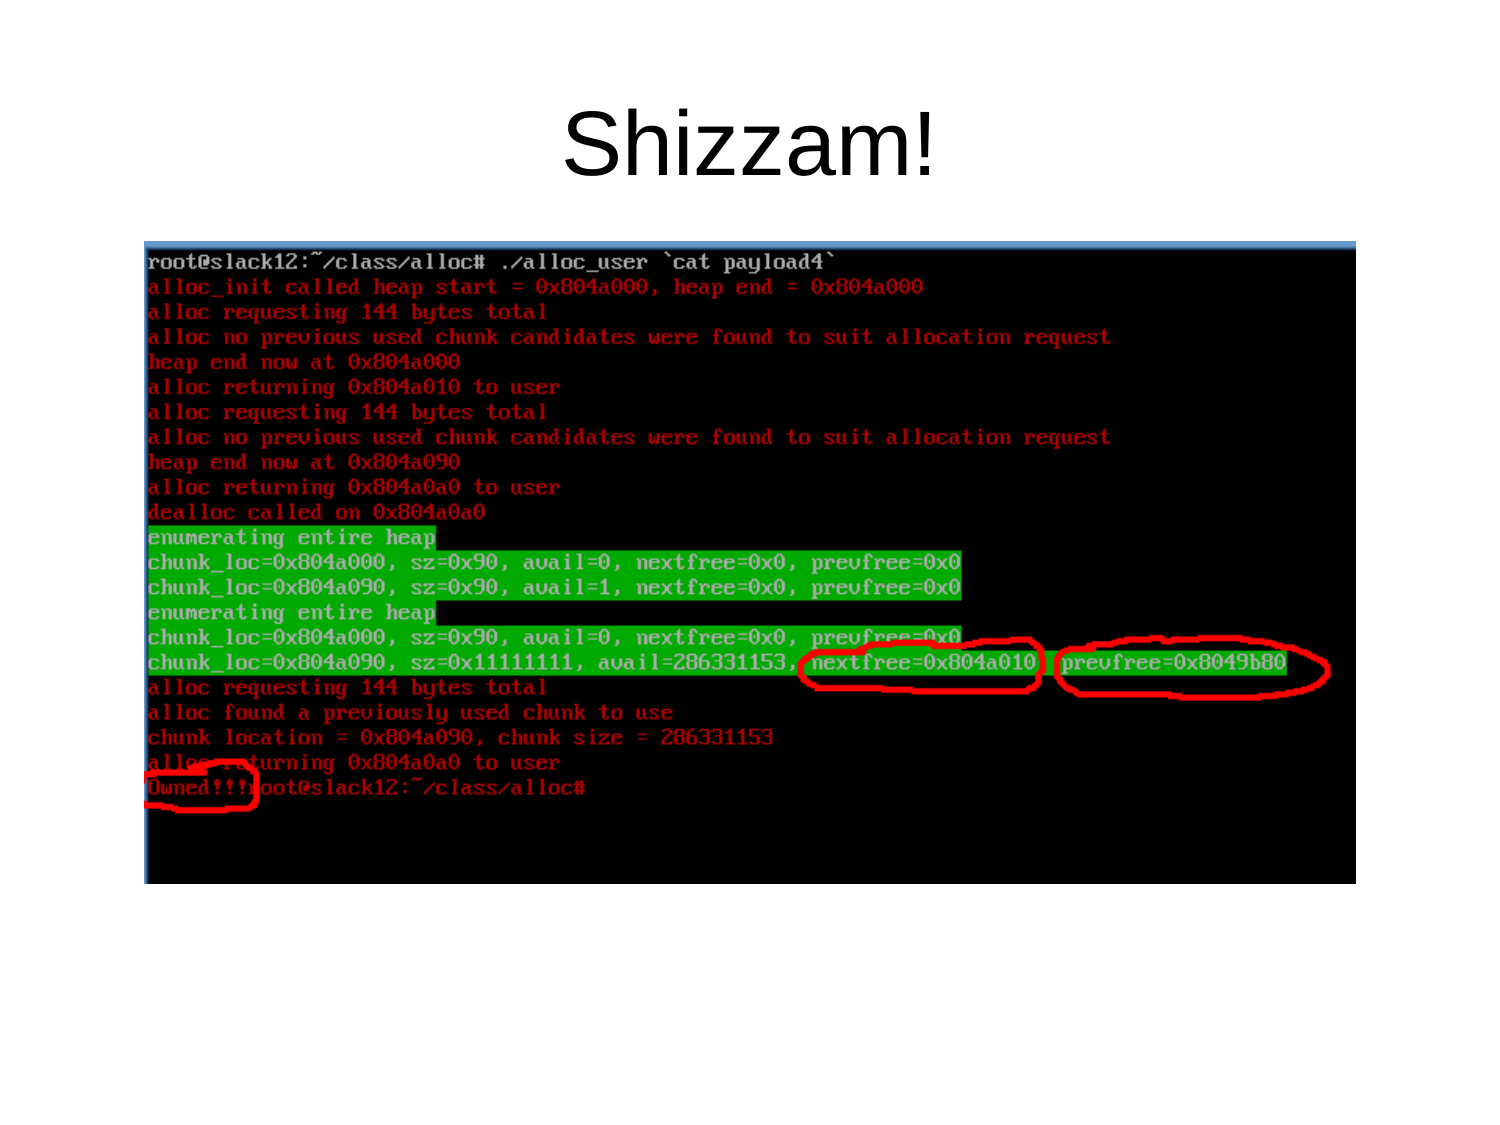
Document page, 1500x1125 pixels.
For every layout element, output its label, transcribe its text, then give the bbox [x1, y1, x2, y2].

picture [144, 241, 1356, 884]
title Shizzam! [75, 45, 1426, 233]
